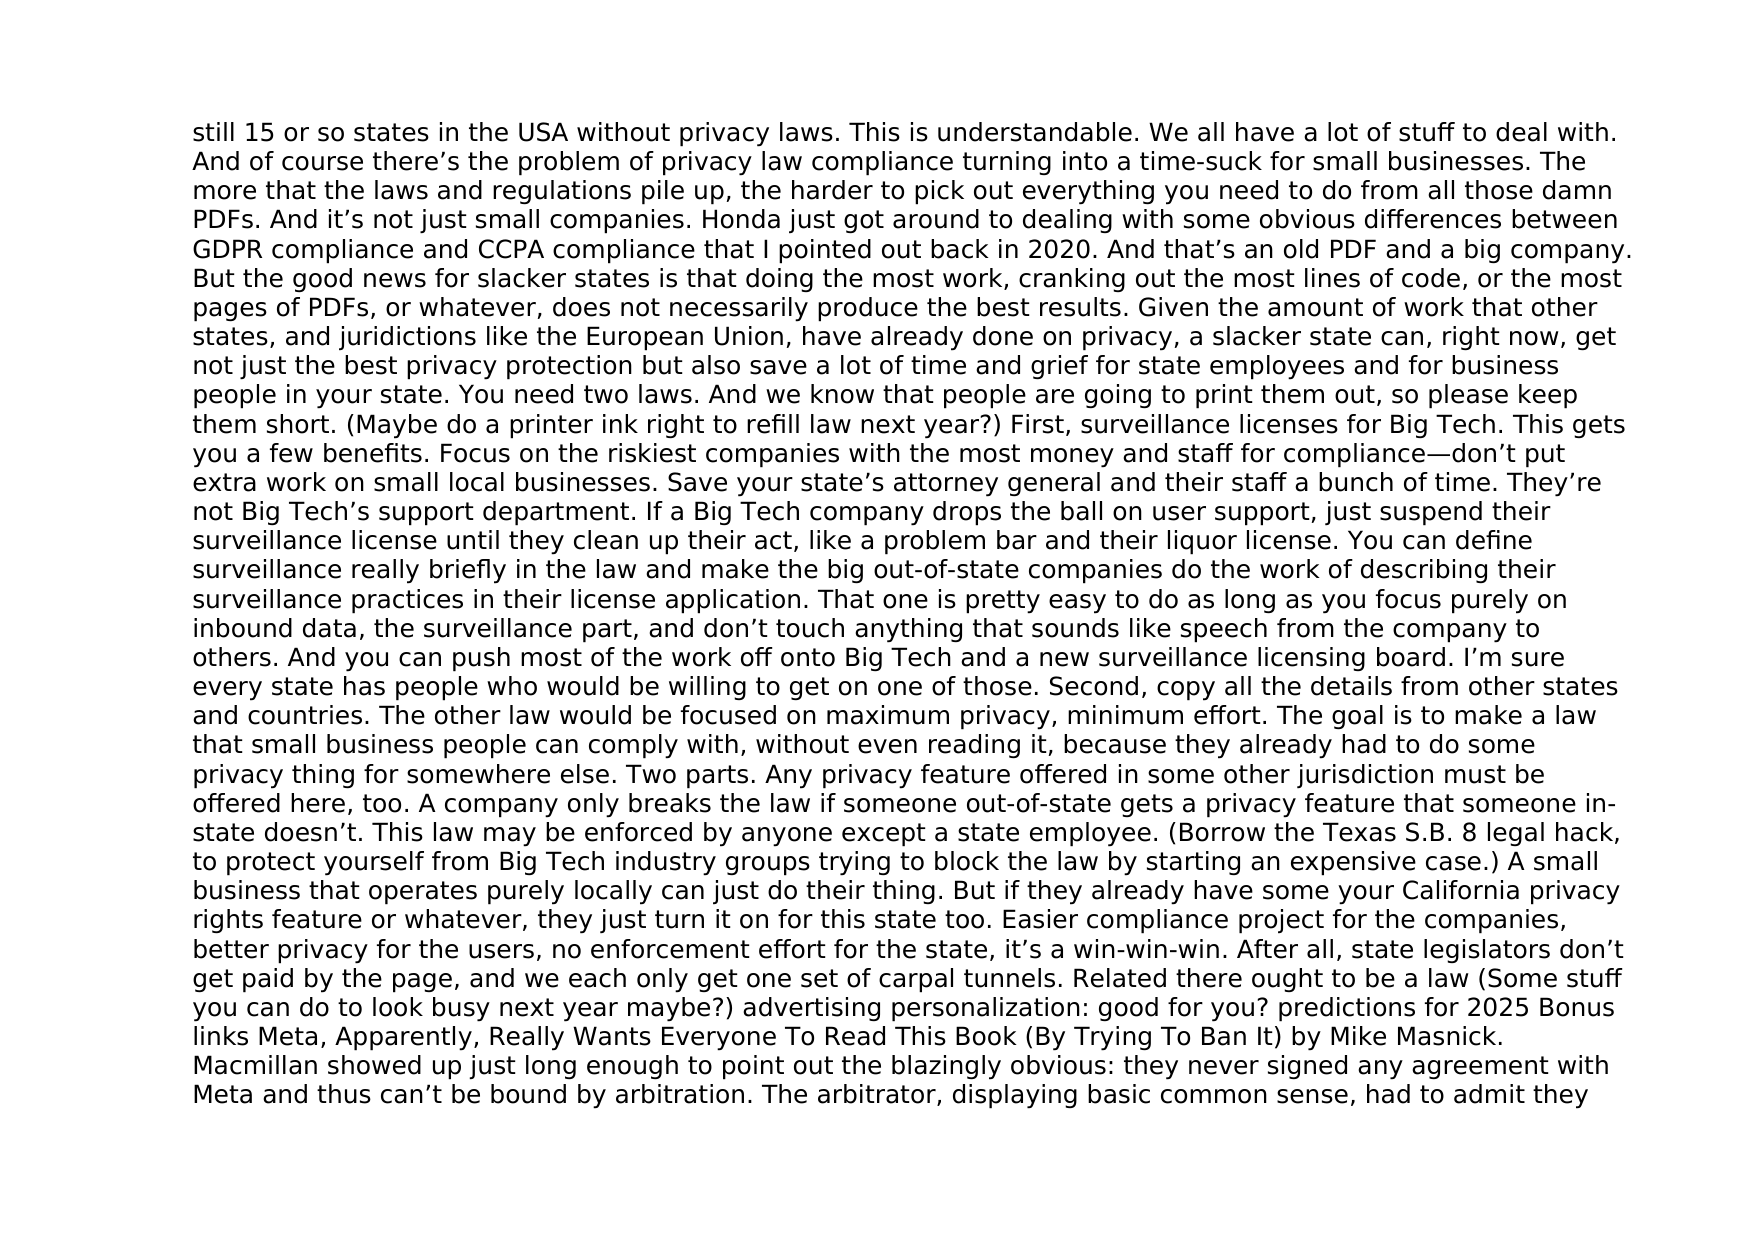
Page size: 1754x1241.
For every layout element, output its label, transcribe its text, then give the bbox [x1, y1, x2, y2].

list still 15 or so states in the USA without privacy laws. This is understandable. We all have a lot of stuff to deal with. And of course there’s the problem of privacy law compliance turning into a time-suck for small businesses. The more that the laws and regulations pile up, the harder to pick out everything you need to do from all those damn PDFs. And it’s not just small companies. Honda just got around to dealing with some obvious differences between GDPR compliance and CCPA compliance that I pointed out back in 2020. And that’s an old PDF and a big company. But the good news for slacker states is that doing the most work, cranking out the most lines of code, or the most pages of PDFs, or whatever, does not necessarily produce the best results. Given the amount of work that other states, and juridictions like the European Union, have already done on privacy, a slacker state can, right now, get not just the best privacy protection but also save a lot of time and grief for state employees and for business people in your state. You need two laws. And we know that people are going to print them out, so please keep them short. (Maybe do a printer ink right to refill law next year?) First, surveillance licenses for Big Tech. This gets you a few benefits. Focus on the riskiest companies with the most money and staff for compliance—don’t put extra work on small local businesses. Save your state’s attorney general and their staff a bunch of time. They’re not Big Tech’s support department. If a Big Tech company drops the ball on user support, just suspend their surveillance license until they clean up their act, like a problem bar and their liquor license. You can define surveillance really briefly in the law and make the big out-of-state companies do the work of describing their surveillance practices in their license application. That one is pretty easy to do as long as you focus purely on inbound data, the surveillance part, and don’t touch anything that sounds like speech from the company to others. And you can push most of the work off onto Big Tech and a new surveillance licensing board. I’m sure every state has people who would be willing to get on one of those. Second, copy all the details from other states and countries. The other law would be focused on maximum privacy, minimum effort. The goal is to make a law that small business people can comply with, without even reading it, because they already had to do some privacy thing for somewhere else. Two parts. Any privacy feature offered in some other jurisdiction must be offered here, too. A company only breaks the law if someone out-of-state gets a privacy feature that someone in-state doesn’t. This law may be enforced by anyone except a state employee. (Borrow the Texas S.B. 8 legal hack, to protect yourself from Big Tech industry groups trying to block the law by starting an expensive case.) A small business that operates purely locally can just do their thing. But if they already have some your California privacy rights feature or whatever, they just turn it on for this state too. Easier compliance project for the companies, better privacy for the users, no enforcement effort for the state, it’s a win-win-win. After all, state legislators don’t get paid by the page, and we each only get one set of carpal tunnels. Related there ought to be a law (Some stuff you can do to look busy next year maybe?) advertising personalization: good for you? predictions for 2025 Bonus links Meta, Apparently, Really Wants Everyone To Read This Book (By Trying To Ban It) by Mike Masnick. Macmillan showed up just long enough to point out the blazingly obvious: they never signed any agreement with Meta and thus can’t be bound by arbitration. The arbitrator, displaying basic common sense, had to admit they [177, 118, 1636, 1110]
